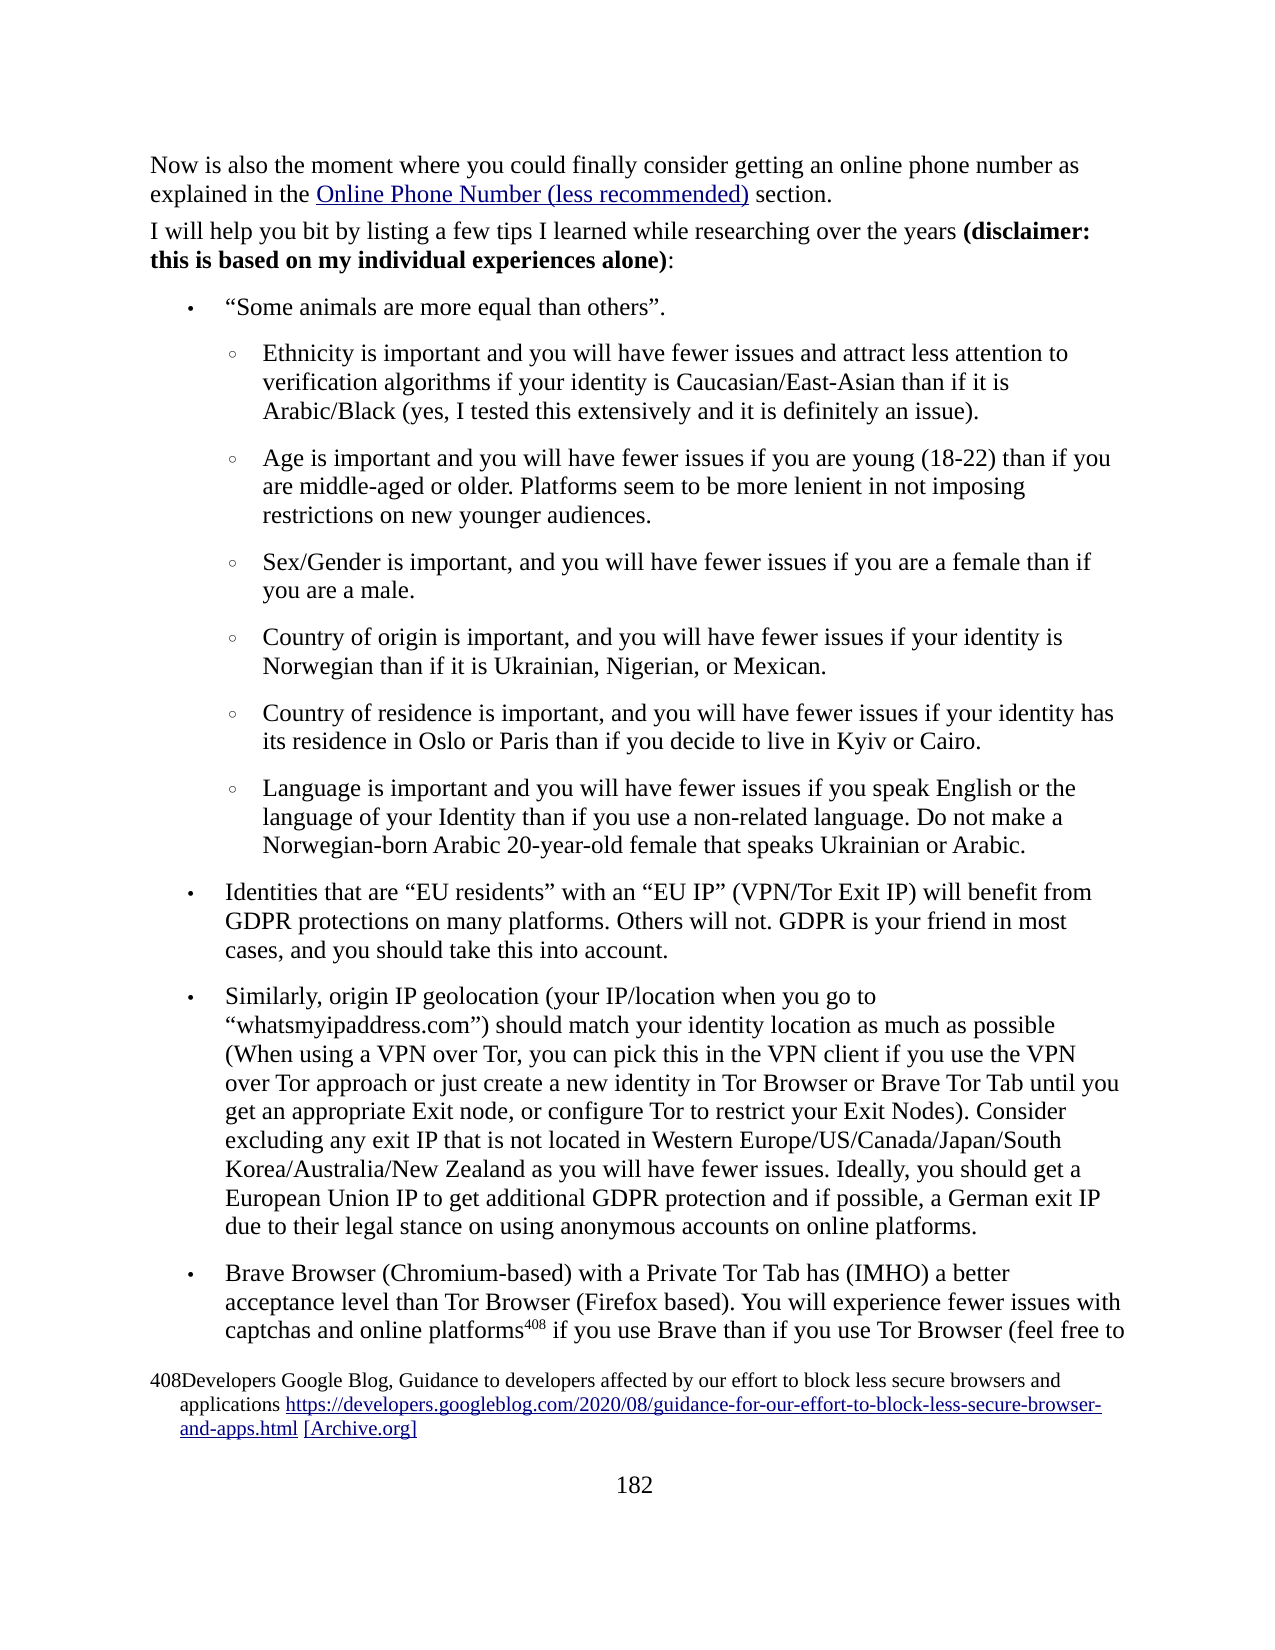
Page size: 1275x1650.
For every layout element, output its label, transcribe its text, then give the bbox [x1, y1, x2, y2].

list Ethnicity is important and you will have fewer issues and attract less attention to verification algorithms if your identity is Caucasian/East-Asian than if it is Arabic/Black (yes, I tested this extensively and it is definitely an issue). [225, 338, 1125, 425]
list Brave Browser (Chromium-based) with a Private Tor Tab has (IMHO) a better acceptance level than Tor Browser (Firefox based). You will experience fewer issues with captchas and online platforms if you use Brave than if you use Tor Browser (feel free to [187, 1258, 1125, 1344]
list Similarly, origin IP geolocation (your IP/location when you go to “whatsmyipaddress.com”) should match your identity location as much as possible (When using a VPN over Tor, you can pick this in the VPN client if you use the VPN over Tor approach or just create a new identity in Tor Browser or Brave Tor Tab until you get an appropriate Exit node, or configure Tor to restrict your Exit Nodes). Consider excluding any exit IP that is not located in Western Europe/US/Canada/Japan/South Korea/Australia/New Zealand as you will have fewer issues. Ideally, you should get a European Union IP to get additional GDPR protection and if possible, a German exit IP due to their legal stance on using anonymous accounts on online platforms. [187, 981, 1125, 1240]
list Country of residence is important, and you will have fewer issues if your identity has its residence in Oslo or Paris than if you decide to live in Kyiv or Cairo. [225, 698, 1125, 755]
list Sex/Gender is important, and you will have fewer issues if you are a female than if you are a male. [225, 547, 1125, 604]
list Language is important and you will have fewer issues if you speak English or the language of your Identity than if you use a non-related language. Do not make a Norwegian-born Arabic 20-year-old female that speaks Ukrainian or Arabic. [225, 773, 1125, 859]
list Identities that are “EU residents” with an “EU IP” (VPN/Tor Exit IP) will benefit from GDPR protections on many platforms. Others will not. GDPR is your friend in most cases, and you should take this into account. [187, 877, 1125, 963]
list Age is important and you will have fewer issues if you are young (18-22) than if you are middle-aged or older. Platforms seem to be more lenient in not imposing restrictions on new younger audiences. [225, 443, 1125, 529]
list “Some animals are more equal than others”. [187, 292, 1125, 321]
text Now is also the moment where you could finally consider getting an online phone number as explained in the Online Phone Number (less recommended) section. [150, 150, 1125, 207]
list Country of origin is important, and you will have fewer issues if your identity is Norwegian than if it is Ukrainian, Nigerian, or Mexican. [225, 622, 1125, 680]
list Developers Google Blog, Guidance to developers affected by our effort to block less secure browsers and applications https://developers.googleblog.com/2020/08/guidance-for-our-effort-to-block-less-secure-browser-and-apps.html [Archive.org] [150, 1368, 1125, 1440]
text I will help you bit by listing a few tips I learned while researching over the years (disclaimer: this is based on my individual experiences alone): [150, 216, 1125, 274]
